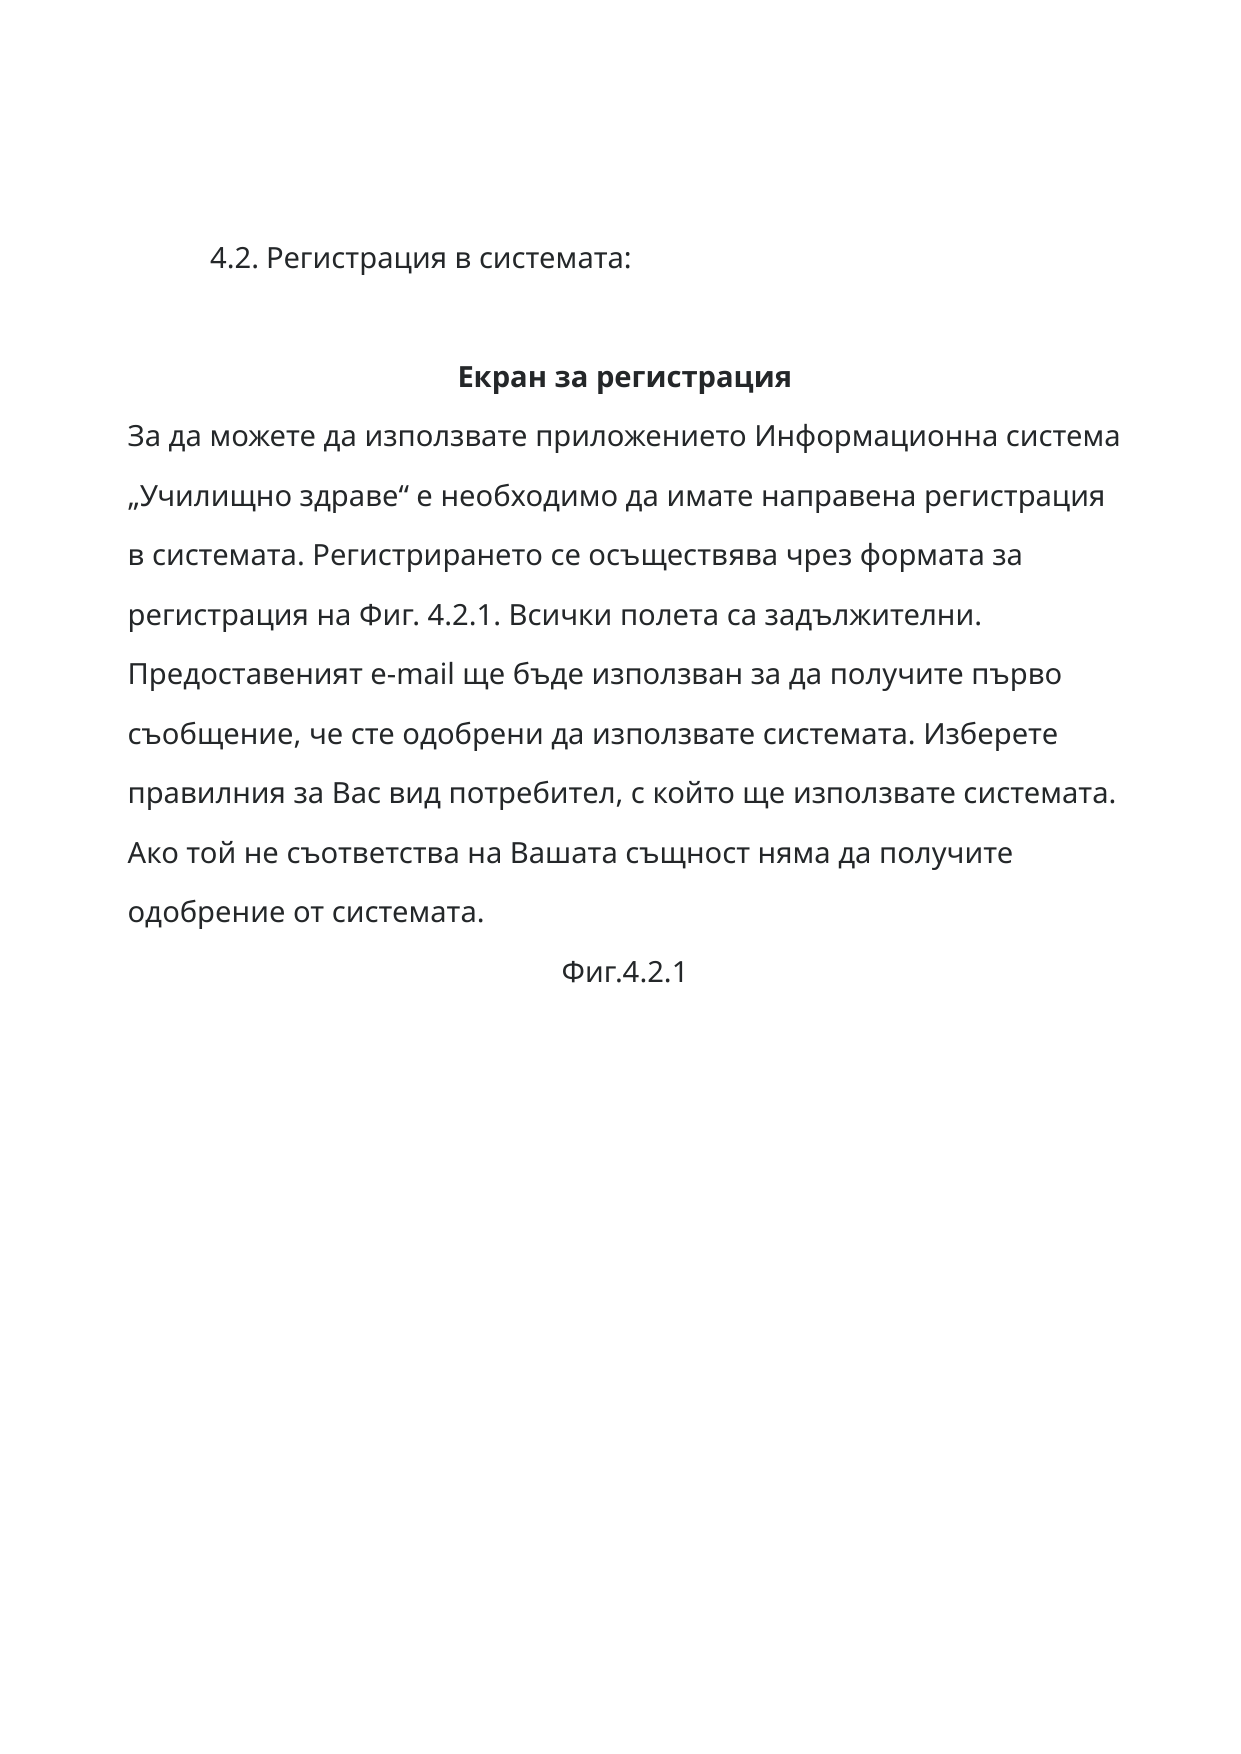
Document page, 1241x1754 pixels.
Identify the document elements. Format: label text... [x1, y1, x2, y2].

list Екран за регистрация [127, 356, 1122, 396]
list Регистрация в системата: [127, 237, 1122, 277]
list За да можете да използвате приложението Информационна система „Училищно здраве“ е необходимо да имате направена регистрация в системата. Регистрирането се осъществява чрез формата за регистрация на Фиг. 4.2.1. Всички полета са задължителни. Предоставеният e-mail ще бъде използван за да получите първо съобщение, че сте одобрени да използвате системата. Изберете правилния за Вас вид потребител, с който ще използвате системата. Ако той не съответства на Вашата същност няма да получите одобрение от системата. [127, 416, 1122, 931]
list Фиг.4.2.1 [127, 951, 1122, 991]
